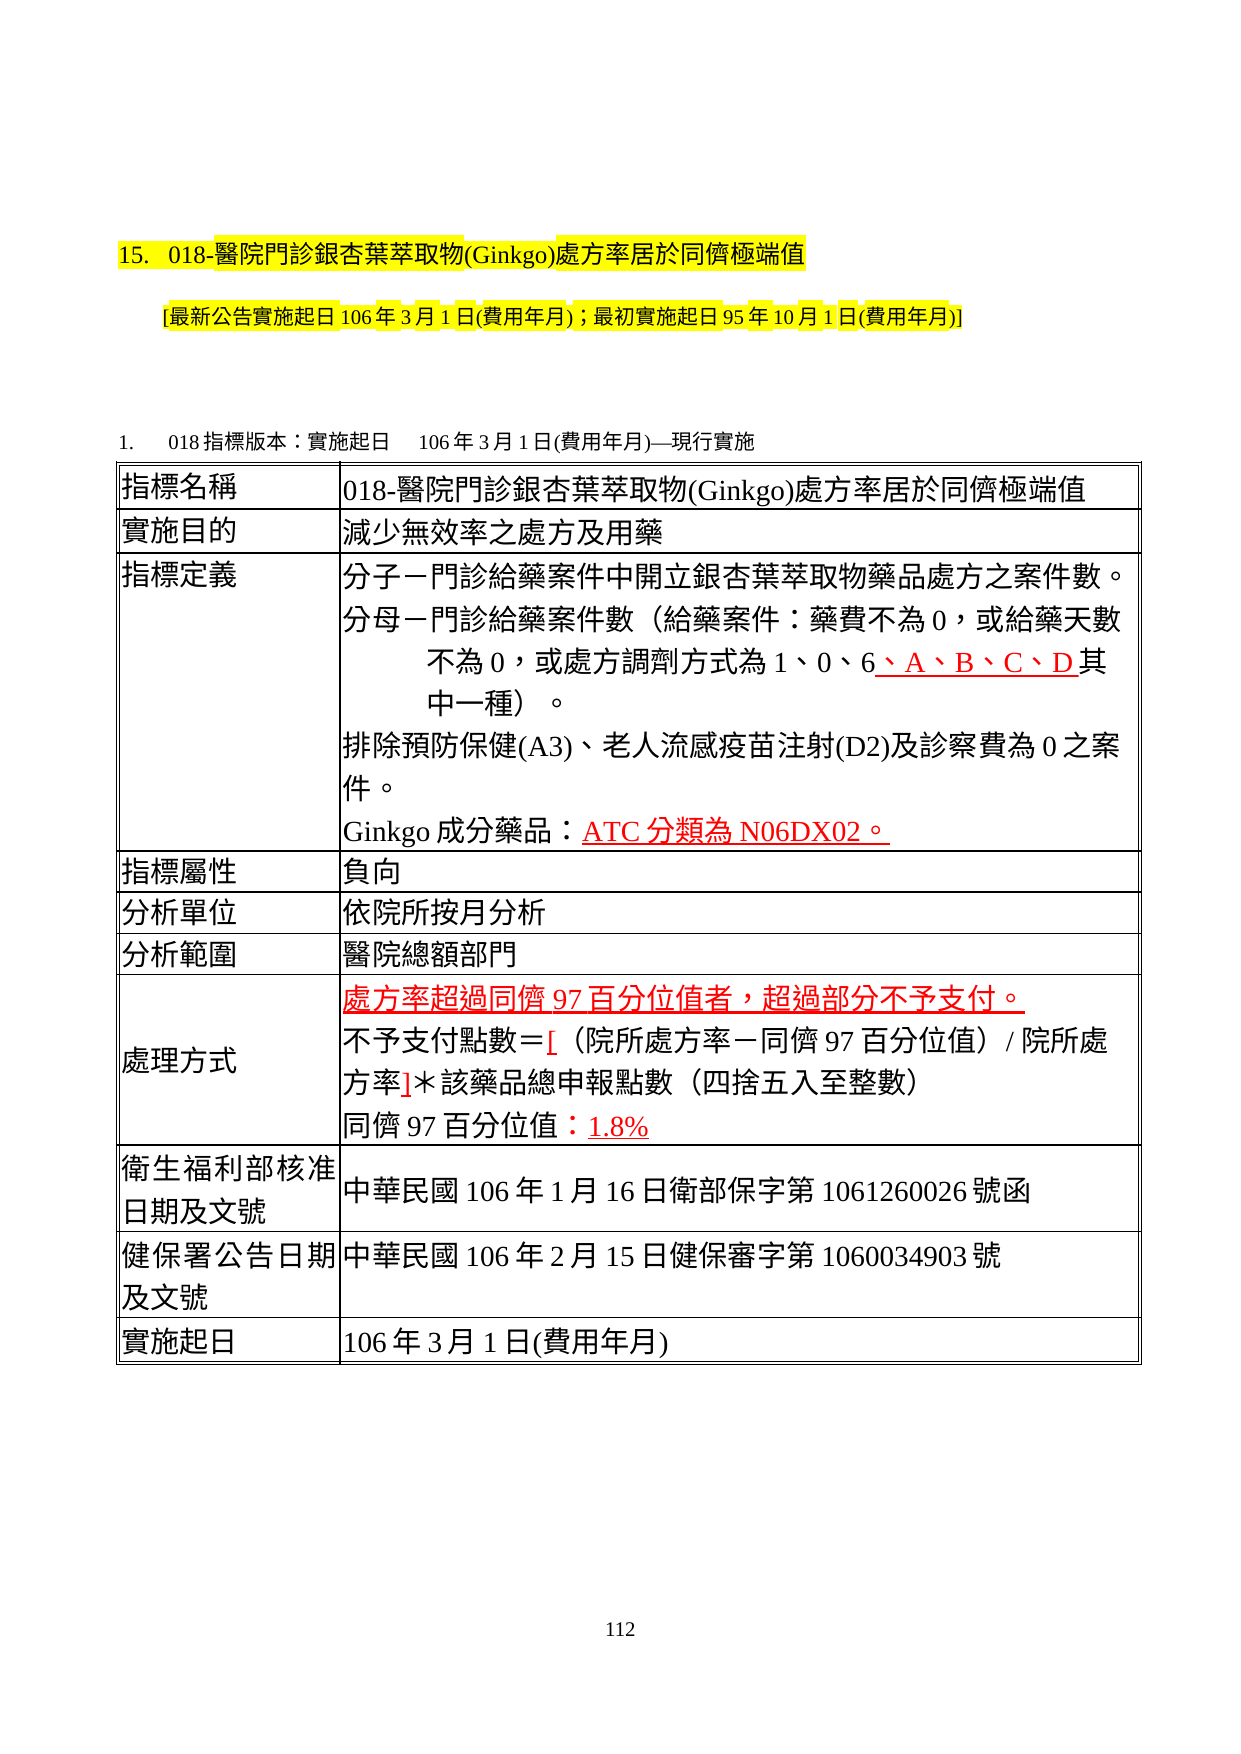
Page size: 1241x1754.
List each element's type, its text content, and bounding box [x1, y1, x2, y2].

table_cell 106年3月1日(費用年月) [341, 1318, 1138, 1361]
table_cell 分析單位 [120, 893, 339, 932]
table_cell 分子－門診給藥案件中開立銀杏葉萃取物藥品處方之案件數。 分母－門診給藥案件數（給藥案件：藥費不為0，或給藥天數不為0，或處方調劑方式為1、0、6、A、B、C、D其中一種）。 排除預防保健(A3)、老人流感疫苗注射(D2)及診察費為0之案件。 Ginkgo成分藥品：ATC分類為N06DX02。 [341, 554, 1138, 850]
table_cell 實施起日 [120, 1318, 339, 1361]
table_cell 中華民國106年2月15日健保審字第1060034903號 [341, 1232, 1138, 1317]
table_cell 中華民國106年1月16日衛部保字第1061260026號函 [341, 1146, 1138, 1231]
table_cell 健保署公告日期及文號 [120, 1232, 339, 1317]
table_cell 負向 [341, 852, 1138, 891]
table_cell 減少無效率之處方及用藥 [341, 510, 1138, 552]
table_cell 指標屬性 [120, 852, 339, 891]
subtitle 018指標版本：實施起日 106年3月1日(費用年月)—現行實施 [118, 399, 1122, 461]
table_header 018-醫院門診銀杏葉萃取物(Ginkgo)處方率居於同儕極端值 [341, 466, 1138, 508]
table_cell 衛生福利部核准日期及文號 [120, 1146, 339, 1231]
table_cell 醫院總額部門 [341, 934, 1138, 974]
table_cell 分析範圍 [120, 934, 339, 974]
table_cell 指標定義 [120, 554, 339, 850]
subtitle 018-醫院門診銀杏葉萃取物(Ginkgo)處方率居於同儕極端值 [118, 211, 1122, 274]
text [最新公告實施起日106年3月1日(費用年月)；最初實施起日95年10月1日(費用年月)] [162, 274, 1122, 336]
table_cell 實施目的 [120, 510, 339, 552]
table_cell 處理方式 [120, 975, 339, 1144]
table_cell 處方率超過同儕97百分位值者，超過部分不予支付。 不予支付點數＝[（院所處方率－同儕97百分位值）/ 院所處方率]＊該藥品總申報點數（四捨五入至整數） 同儕97百分位值：1.8% [341, 975, 1138, 1144]
table_header 指標名稱 [120, 466, 339, 508]
table_cell 依院所按月分析 [341, 893, 1138, 932]
